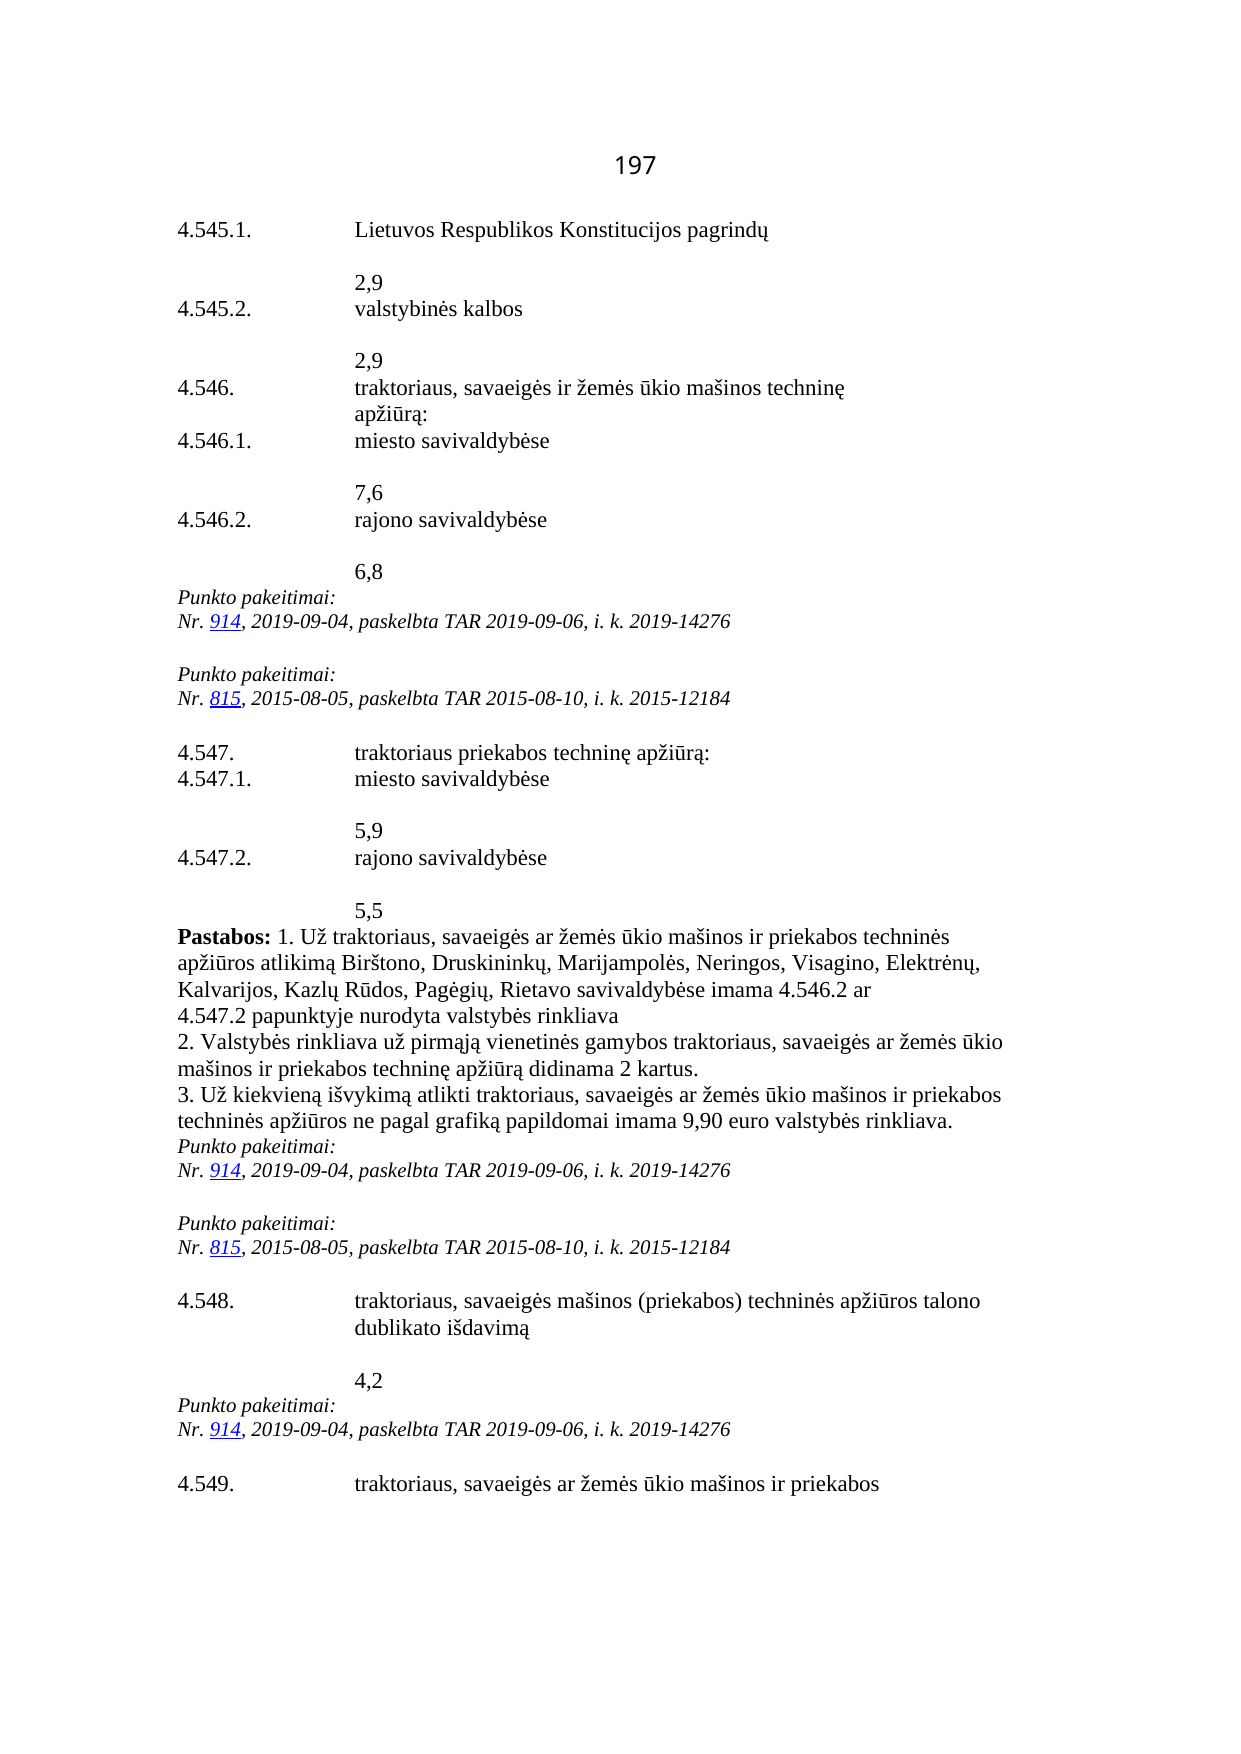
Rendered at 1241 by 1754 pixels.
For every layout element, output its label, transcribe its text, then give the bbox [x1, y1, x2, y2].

text 4.546.2. rajono savivaldybėse 6,8 [177, 506, 945, 585]
text 4.549. traktoriaus, savaeigės ar žemės ūkio mašinos ir priekabos [177, 1470, 945, 1496]
text Nr. 914, 2019-09-04, paskelbta TAR 2019-09-06, i. k. 2019-14276 [177, 1158, 1093, 1182]
text apžiūrą: [354, 400, 945, 427]
text 4.546. traktoriaus, savaeigės ir žemės ūkio mašinos techninę [177, 374, 945, 400]
text Punkto pakeitimai: [177, 1393, 1093, 1417]
text Nr. 815, 2015-08-05, paskelbta TAR 2015-08-10, i. k. 2015-12184 [177, 1235, 1093, 1259]
text Nr. 815, 2015-08-05, paskelbta TAR 2015-08-10, i. k. 2015-12184 [177, 686, 1093, 710]
text Punkto pakeitimai: [177, 1134, 1093, 1158]
text Pastabos: 1. Už traktoriaus, savaeigės ar žemės ūkio mašinos ir priekabos techninės apžiūros atlikimą Birštono, Druskininkų, Marijampolės, Neringos, Visagino, Elektrėnų, Kalvarijos, Kazlų Rūdos, Pagėgių, Rietavo savivaldybėse imama 4.546.2 ar 4.547.2 papunktyje nurodyta valstybės rinkliava [177, 923, 1034, 1028]
text Punkto pakeitimai: [177, 662, 1093, 686]
text 4.547.2. rajono savivaldybėse 5,5 [177, 844, 1034, 923]
text Punkto pakeitimai: [177, 1211, 1093, 1235]
text Nr. 914, 2019-09-04, paskelbta TAR 2019-09-06, i. k. 2019-14276 [177, 1417, 1093, 1441]
text 4.547. traktoriaus priekabos techninę apžiūrą: [177, 738, 945, 765]
text 3. Už kiekvieną išvykimą atlikti traktoriaus, savaeigės ar žemės ūkio mašinos ir priekabos techninės apžiūros ne pagal grafiką papildomai imama 9,90 euro valstybės rinkliava. [177, 1081, 1034, 1134]
text 4.547.1. miesto savivaldybėse 5,9 [177, 765, 945, 844]
text Nr. 914, 2019-09-04, paskelbta TAR 2019-09-06, i. k. 2019-14276 [177, 609, 1093, 633]
text 2. Valstybės rinkliava už pirmąją vienetinės gamybos traktoriaus, savaeigės ar žemės ūkio mašinos ir priekabos techninę apžiūrą didinama 2 kartus. [177, 1028, 1034, 1081]
text 4.548. traktoriaus, savaeigės mašinos (priekabos) techninės apžiūros talono dublikato išdavimą 4,2 [177, 1288, 1034, 1393]
text 4.545.2. valstybinės kalbos 2,9 [177, 295, 945, 374]
text 4.545.1. Lietuvos Respublikos Konstitucijos pagrindų 2,9 [177, 216, 945, 295]
text 4.546.1. miesto savivaldybėse 7,6 [177, 427, 945, 506]
text Punkto pakeitimai: [177, 585, 1093, 609]
